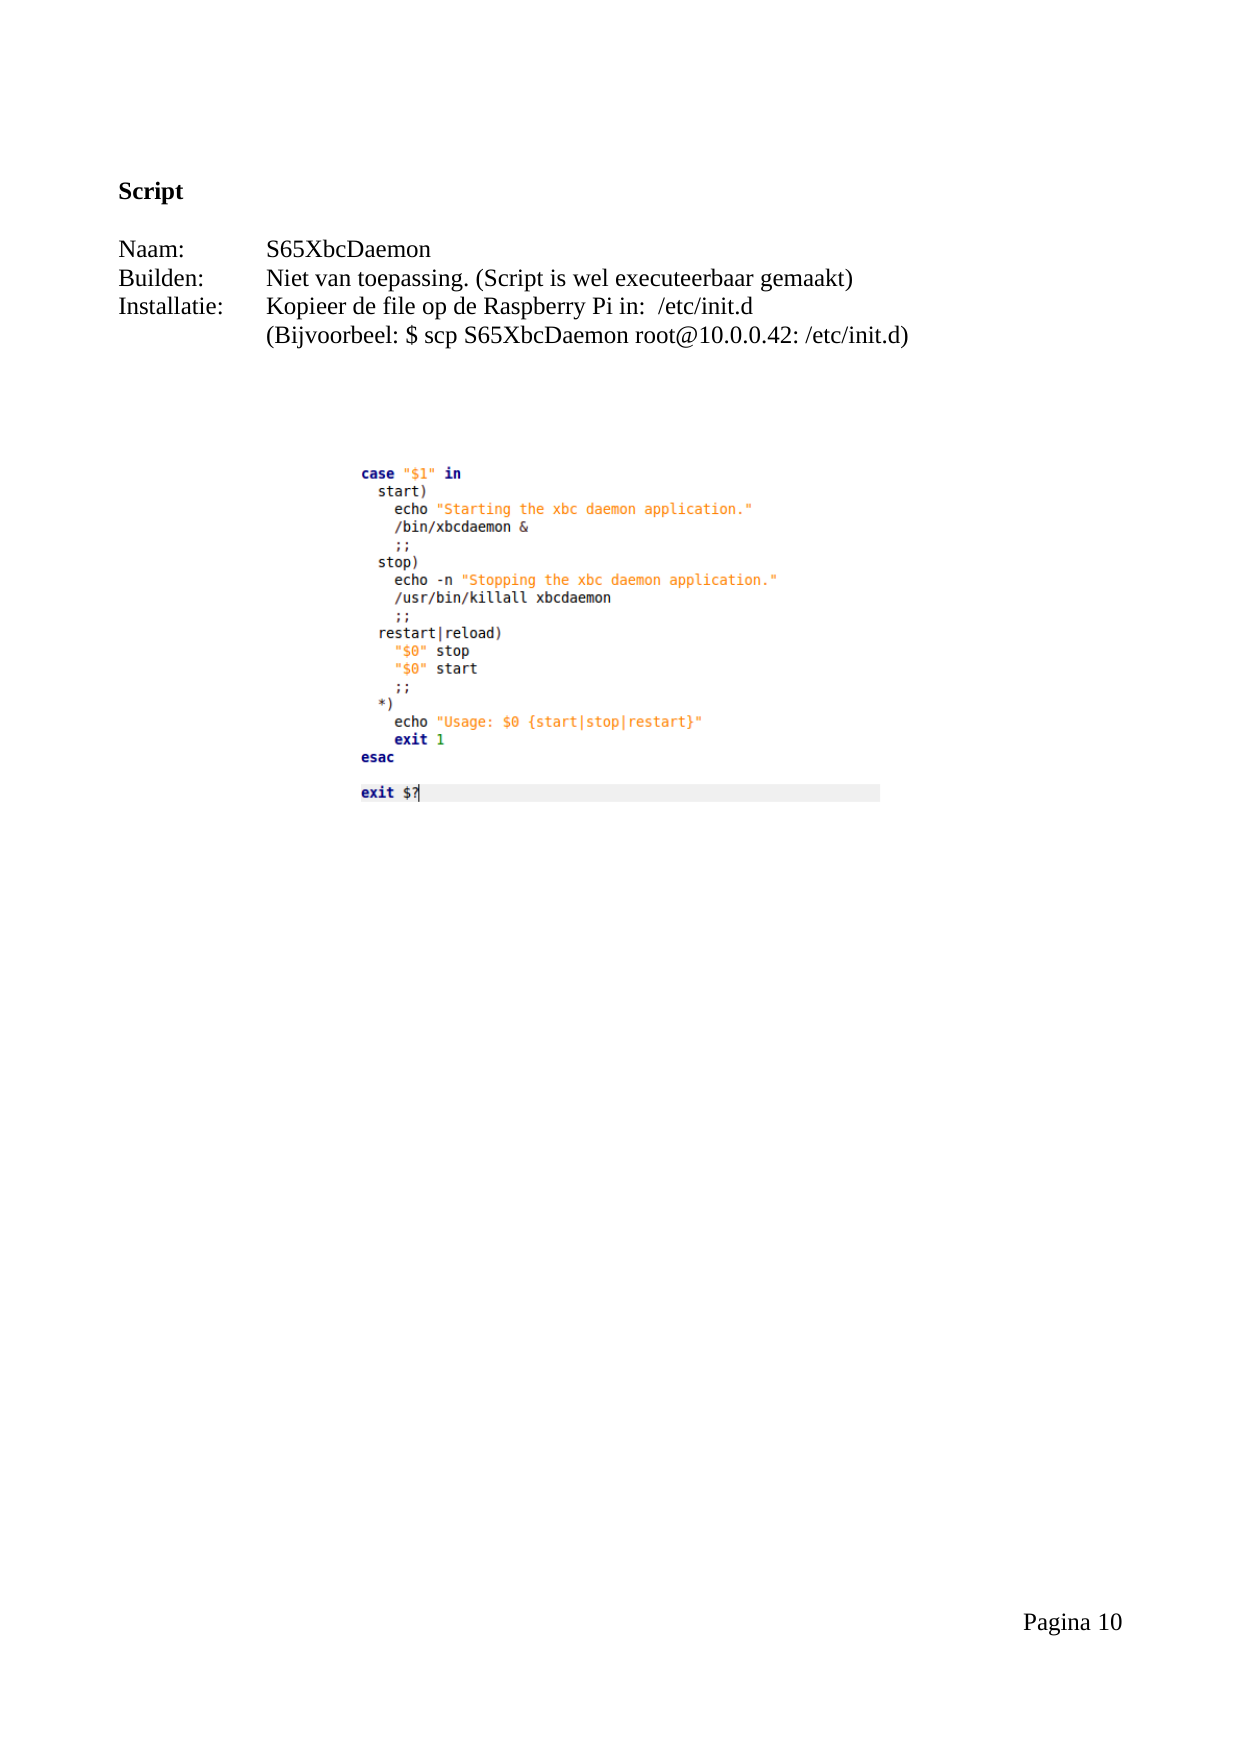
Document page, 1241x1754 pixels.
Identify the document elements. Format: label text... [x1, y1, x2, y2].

picture [360, 463, 880, 805]
text Script [118, 176, 1122, 205]
text Naam: S65XbcDaemon [118, 234, 1122, 263]
text Builden: Niet van toepassing. (Script is wel executeerbaar gemaakt) [118, 263, 1122, 291]
text (Bijvoorbeel: $ scp S65XbcDaemon root@10.0.0.42: /etc/init.d) [118, 320, 1122, 349]
text Installatie: Kopieer de file op de Raspberry Pi in: /etc/init.d [118, 291, 1122, 320]
